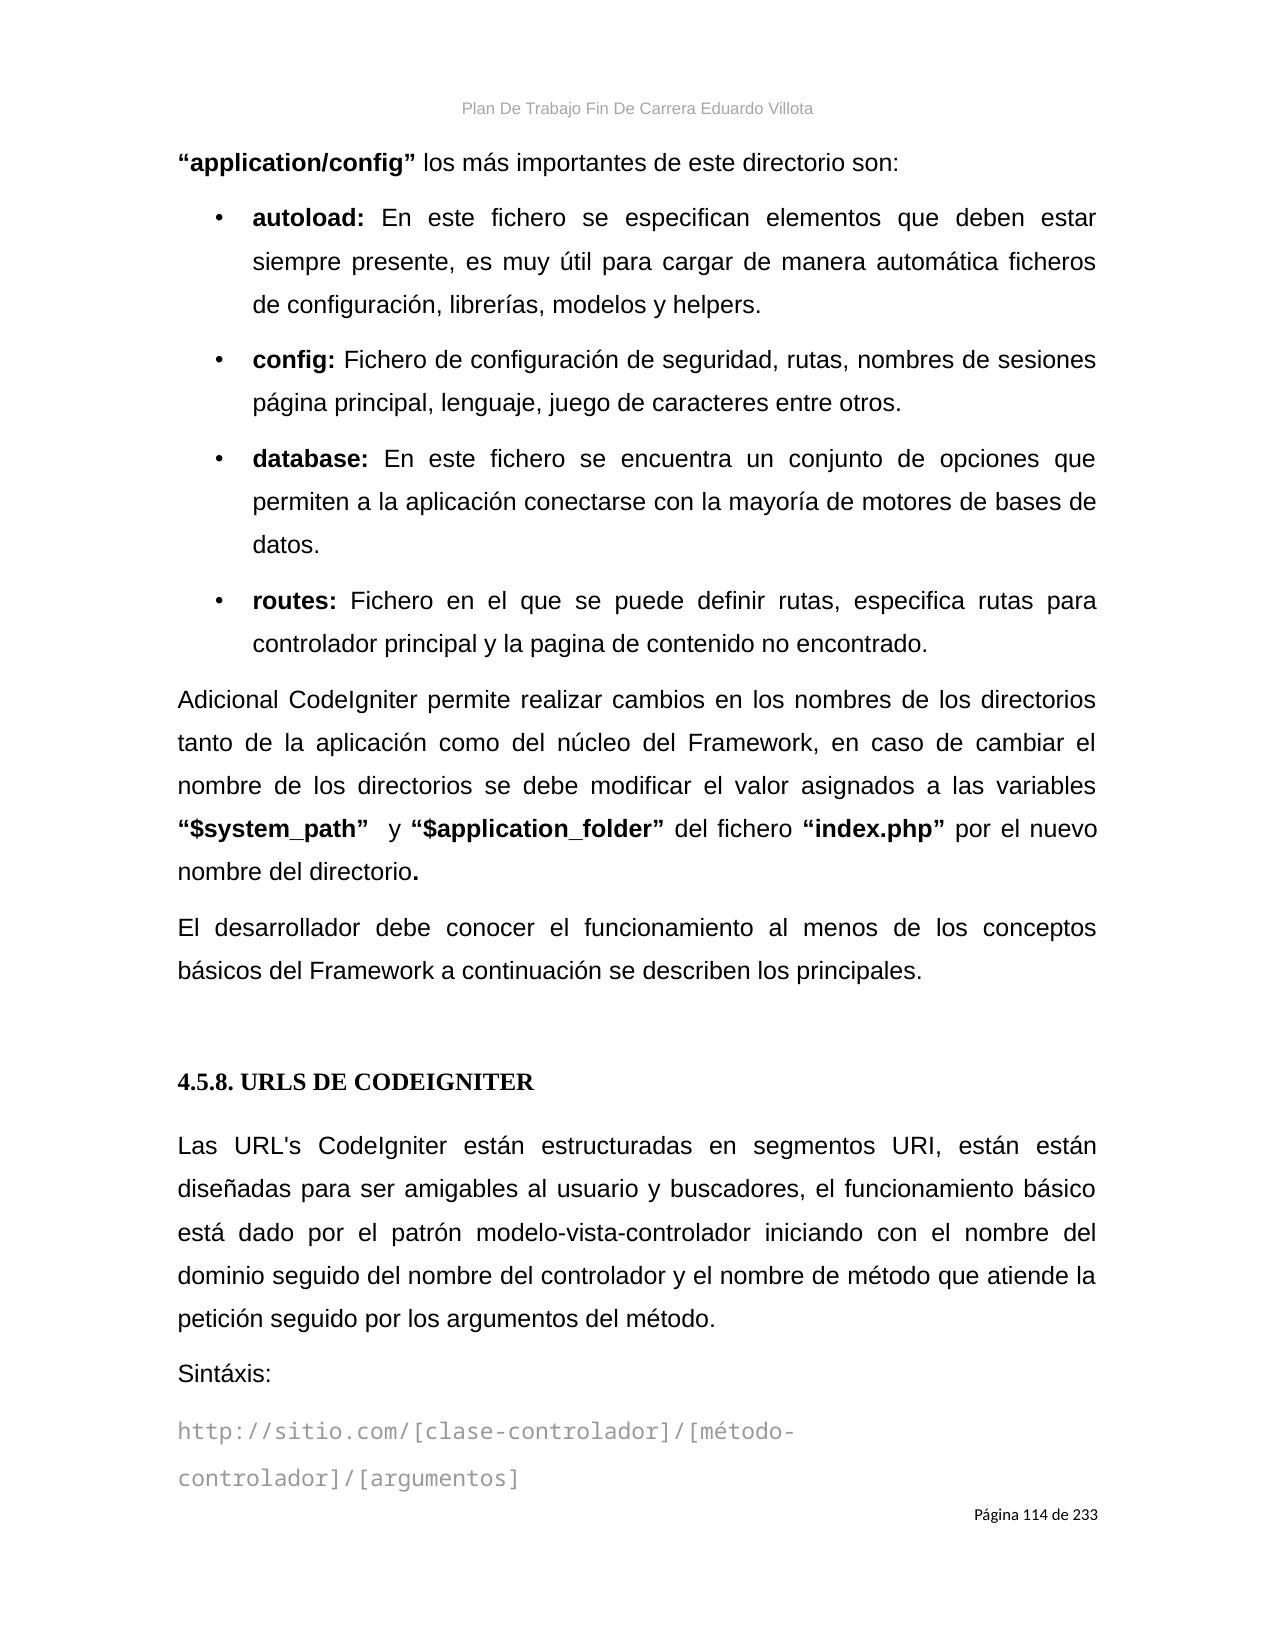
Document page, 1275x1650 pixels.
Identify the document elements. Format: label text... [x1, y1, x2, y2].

text Adicional CodeIgniter permite realizar cambios en los nombres de los directorios tanto de la aplicación como del núcleo del Framework, en caso de cambiar el nombre de los directorios se debe modificar el valor asignados a las variables “$system_path” y “$application_folder” del fichero “index.php” por el nuevo nombre del directorio. [177, 685, 1098, 886]
text 4.5.8. URLS DE CODEIGNITER [177, 1067, 1098, 1096]
list autoload: En este fichero se especifican elementos que deben estar siempre presente, es muy útil para cargar de manera automática ficheros de configuración, librerías, modelos y helpers. [215, 203, 1098, 318]
text El desarrollador debe conocer el funcionamiento al menos de los conceptos básicos del Framework a continuación se describen los principales. [177, 913, 1098, 985]
list config: Fichero de configuración de seguridad, rutas, nombres de sesiones página principal, lenguaje, juego de caracteres entre otros. [215, 345, 1098, 417]
text “application/config” los más importantes de este directorio son: [177, 148, 1098, 176]
list routes: Fichero en el que se puede definir rutas, especifica rutas para controlador principal y la pagina de contenido no encontrado. [215, 586, 1098, 658]
text Las URL's CodeIgniter están estructuradas en segmentos URI, están están diseñadas para ser amigables al usuario y buscadores, el funcionamiento básico está dado por el patrón modelo-vista-controlador iniciando con el nombre del dominio seguido del nombre del controlador y el nombre de método que atiende la petición seguido por los argumentos del método. [177, 1131, 1098, 1333]
list database: En este fichero se encuentra un conjunto de opciones que permiten a la aplicación conectarse con la mayoría de motores de bases de datos. [215, 444, 1098, 559]
text Sintáxis: [177, 1359, 1098, 1388]
text http://sitio.com/[clase-controlador]/[método-controlador]/[argumentos] [177, 1415, 1098, 1493]
